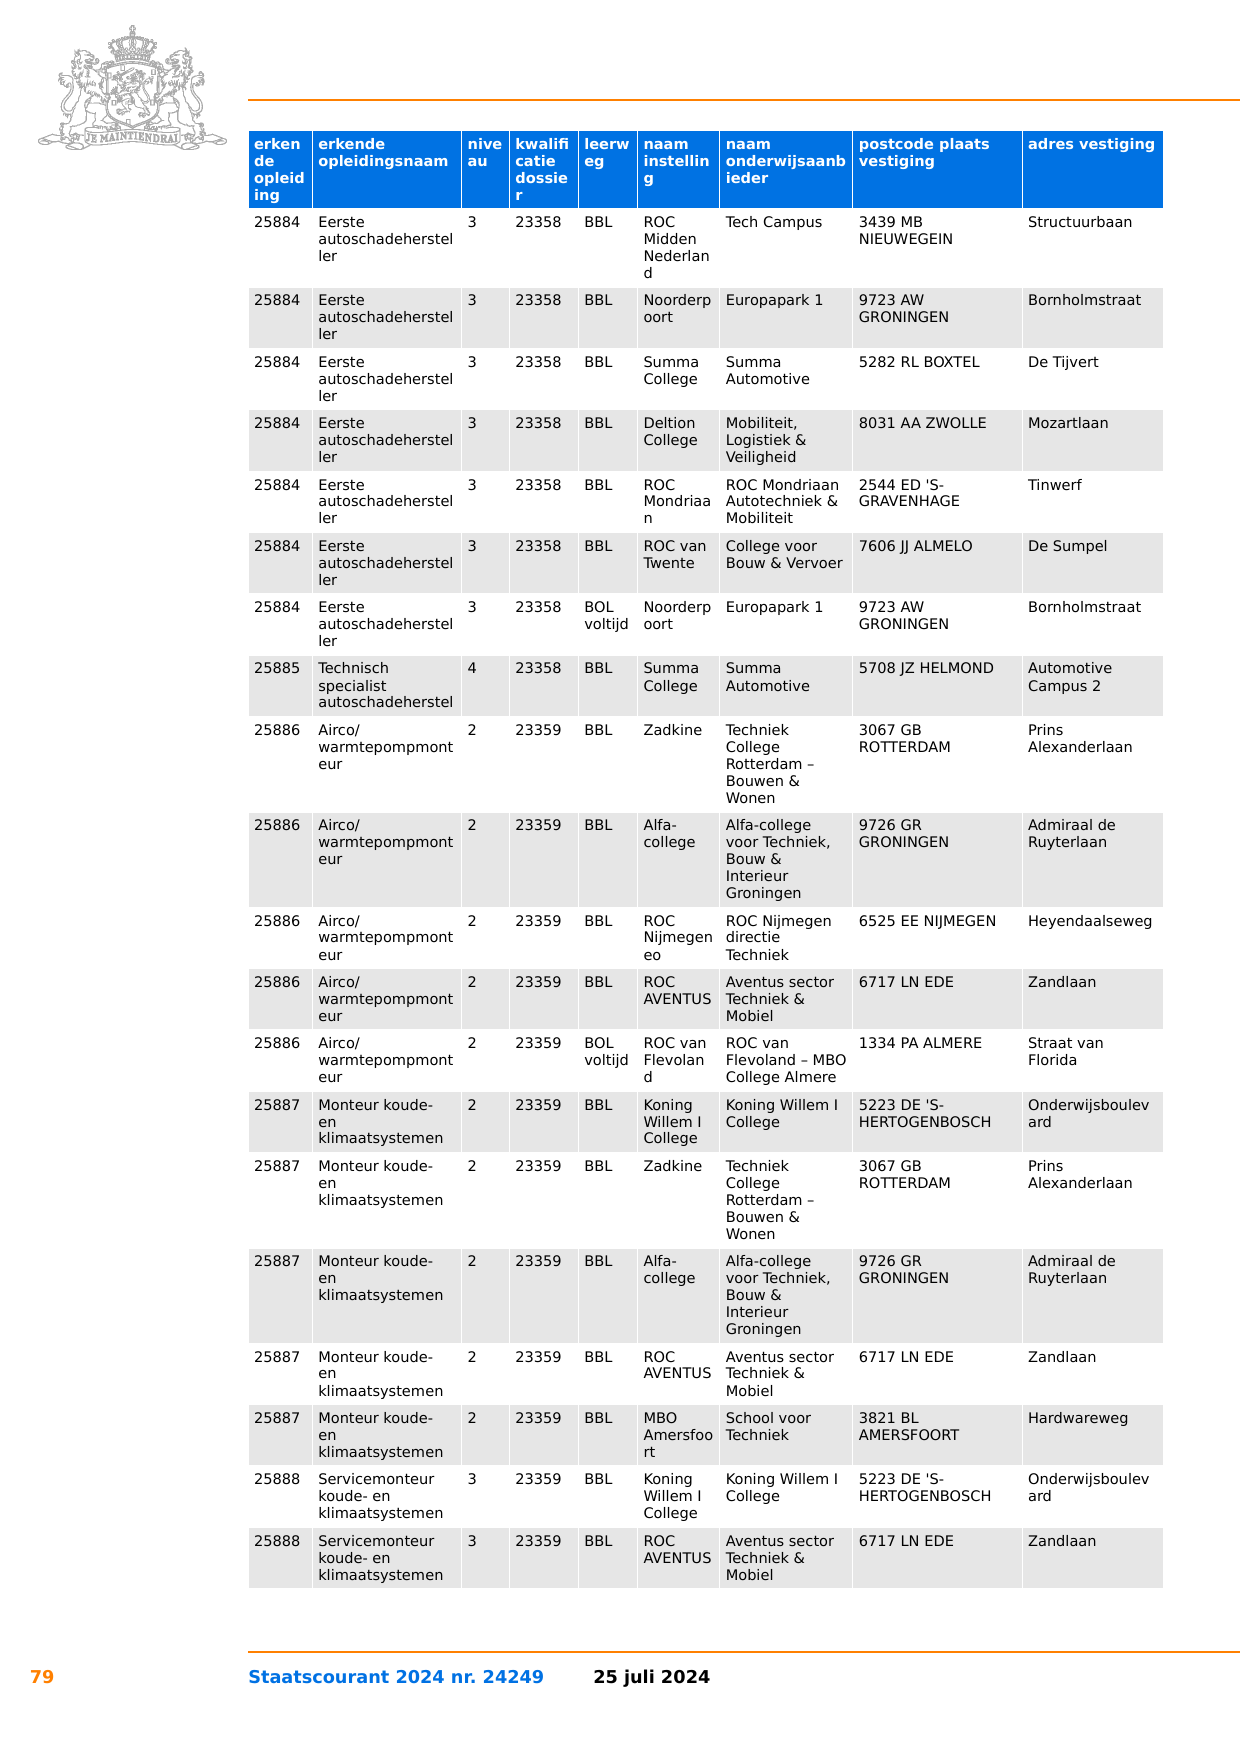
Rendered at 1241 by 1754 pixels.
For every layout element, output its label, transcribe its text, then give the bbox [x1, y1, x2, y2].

table_cell Eerste autoschadehersteller [313, 349, 461, 409]
table_cell Alfa-college voor Techniek, Bouw & Interieur Groningen [720, 813, 852, 907]
table_cell Bornholmstraat [1023, 594, 1163, 655]
table_cell Eerste autoschadehersteller [313, 410, 461, 471]
table_cell 6717 LN EDE [853, 1344, 1022, 1404]
table_cell Eerste autoschadehersteller [313, 594, 461, 655]
table_cell Monteur koude- en klimaatsystemen [313, 1405, 461, 1465]
table_cell Koning Willem I College [720, 1092, 852, 1152]
table_cell Europapark 1 [720, 594, 852, 655]
table_cell Summa College [638, 349, 719, 409]
table_cell 2 [462, 1405, 509, 1465]
table_cell Zandlaan [1023, 1344, 1163, 1404]
table_cell BBL [579, 349, 637, 409]
table_cell 23359 [510, 717, 578, 811]
table_cell 9726 GR GRONINGEN [853, 813, 1022, 907]
table_cell Airco/warmtepompmonteur [313, 908, 461, 968]
table_cell 3439 MB NIEUWEGEIN [853, 209, 1022, 287]
table_header naam instelling [638, 131, 719, 208]
table_cell ROC AVENTUS [638, 1344, 719, 1404]
table_cell BBL [579, 1405, 637, 1465]
table_cell Zandlaan [1023, 969, 1163, 1029]
table_cell Noorderpoort [638, 288, 719, 348]
table_cell BBL [579, 908, 637, 968]
table_cell 5223 DE 'S-HERTOGENBOSCH [853, 1092, 1022, 1152]
table_cell Eerste autoschadehersteller [313, 288, 461, 348]
table_cell Prins Alexanderlaan [1023, 1153, 1163, 1247]
table_cell Airco/warmtepompmonteur [313, 717, 461, 811]
table_cell BBL [579, 533, 637, 593]
table_cell 2 [462, 813, 509, 907]
table_cell Airco/warmtepompmonteur [313, 1030, 461, 1091]
table_header naam onderwijsaanbieder [720, 131, 852, 208]
table_cell Summa College [638, 656, 719, 716]
table_cell 23359 [510, 1030, 578, 1091]
table_cell Bornholmstraat [1023, 288, 1163, 348]
table_cell BBL [579, 813, 637, 907]
table_cell 23359 [510, 908, 578, 968]
table_cell 6717 LN EDE [853, 969, 1022, 1029]
table_cell 2 [462, 1030, 509, 1091]
table_cell 6717 LN EDE [853, 1528, 1022, 1588]
table_cell 25885 [249, 656, 312, 716]
table_cell BBL [579, 1344, 637, 1404]
table_cell 25887 [249, 1249, 312, 1343]
table_cell Aventus sector Techniek & Mobiel [720, 1344, 852, 1404]
table_cell 2 [462, 1153, 509, 1247]
table_cell Europapark 1 [720, 288, 852, 348]
table_cell BBL [579, 1092, 637, 1152]
table_cell 3 [462, 209, 509, 287]
table_cell 25886 [249, 717, 312, 811]
table_cell De Sumpel [1023, 533, 1163, 593]
table_cell BBL [579, 288, 637, 348]
picture [38, 25, 227, 150]
table_header postcode plaats vestiging [853, 131, 1022, 208]
table_cell Technisch specialist autoschadeherstel [313, 656, 461, 716]
table_cell 25884 [249, 410, 312, 471]
table_cell 2 [462, 1344, 509, 1404]
table_cell Aventus sector Techniek & Mobiel [720, 969, 852, 1029]
table_cell Techniek College Rotterdam – Bouwen & Wonen [720, 717, 852, 811]
table_cell 23359 [510, 1405, 578, 1465]
table_cell Noorderpoort [638, 594, 719, 655]
table_cell BBL [579, 410, 637, 471]
table_cell Alfa-college voor Techniek, Bouw & Interieur Groningen [720, 1249, 852, 1343]
table_cell 25886 [249, 908, 312, 968]
table_cell ROC Mondriaan Autotechniek & Mobiliteit [720, 472, 852, 532]
table_cell 23358 [510, 533, 578, 593]
table_cell 2 [462, 969, 509, 1029]
table_cell 23359 [510, 1344, 578, 1404]
table_cell Structuurbaan [1023, 209, 1163, 287]
table_cell Tinwerf [1023, 472, 1163, 532]
table_cell 23359 [510, 813, 578, 907]
table_header erkende opleidingsnaam [313, 131, 461, 208]
table_cell 2 [462, 1249, 509, 1343]
table_cell BOL voltijd [579, 1030, 637, 1091]
table_cell Airco/warmtepompmonteur [313, 813, 461, 907]
table_cell Prins Alexanderlaan [1023, 717, 1163, 811]
table_cell De Tijvert [1023, 349, 1163, 409]
table_cell Monteur koude- en klimaatsystemen [313, 1249, 461, 1343]
table_cell Admiraal de Ruyterlaan [1023, 813, 1163, 907]
table_cell 25886 [249, 969, 312, 1029]
table_header leerweg [579, 131, 637, 208]
table_cell Zandlaan [1023, 1528, 1163, 1588]
table_cell Zadkine [638, 717, 719, 811]
table_cell 2 [462, 1092, 509, 1152]
table_cell BBL [579, 1466, 637, 1527]
table_cell 25888 [249, 1466, 312, 1527]
table_cell 9723 AW GRONINGEN [853, 288, 1022, 348]
table_cell Monteur koude- en klimaatsystemen [313, 1092, 461, 1152]
table_cell Monteur koude- en klimaatsystemen [313, 1344, 461, 1404]
table_cell 3821 BL AMERSFOORT [853, 1405, 1022, 1465]
table_cell Koning Willem I College [638, 1092, 719, 1152]
table_header erkende opleiding [249, 131, 312, 208]
table_header adres vestiging [1023, 131, 1163, 208]
table_cell College voor Bouw & Vervoer [720, 533, 852, 593]
table_cell 23358 [510, 656, 578, 716]
table_cell 8031 AA ZWOLLE [853, 410, 1022, 471]
table_cell BOL voltijd [579, 594, 637, 655]
table_cell 3 [462, 533, 509, 593]
table_cell 5282 RL BOXTEL [853, 349, 1022, 409]
table_cell 25888 [249, 1528, 312, 1588]
table_cell Summa Automotive [720, 656, 852, 716]
table_cell BBL [579, 1528, 637, 1588]
table_cell Admiraal de Ruyterlaan [1023, 1249, 1163, 1343]
table_cell 23359 [510, 1153, 578, 1247]
table_cell 23358 [510, 410, 578, 471]
table_cell ROC Nijmegen eo [638, 908, 719, 968]
table_cell 5708 JZ HELMOND [853, 656, 1022, 716]
table_cell 3 [462, 594, 509, 655]
table_cell 23358 [510, 594, 578, 655]
table_cell ROC AVENTUS [638, 969, 719, 1029]
table_header niveau [462, 131, 509, 208]
table_cell School voor Techniek [720, 1405, 852, 1465]
table_cell 4 [462, 656, 509, 716]
table_cell MBO Amersfoort [638, 1405, 719, 1465]
table_cell Eerste autoschadehersteller [313, 472, 461, 532]
table_cell 2 [462, 717, 509, 811]
table_cell 25887 [249, 1344, 312, 1404]
table_cell Mobiliteit, Logistiek & Veiligheid [720, 410, 852, 471]
table_cell 25884 [249, 594, 312, 655]
table_cell 1334 PA ALMERE [853, 1030, 1022, 1091]
table_cell 25884 [249, 472, 312, 532]
table_cell 25884 [249, 209, 312, 287]
table_cell BBL [579, 209, 637, 287]
table_cell 5223 DE 'S-HERTOGENBOSCH [853, 1466, 1022, 1527]
table_cell 23359 [510, 1092, 578, 1152]
table_cell 25887 [249, 1092, 312, 1152]
table_cell Monteur koude- en klimaatsystemen [313, 1153, 461, 1247]
table_cell ROC Mondriaan [638, 472, 719, 532]
table_cell Deltion College [638, 410, 719, 471]
table_cell 25884 [249, 288, 312, 348]
table_cell 7606 JJ ALMELO [853, 533, 1022, 593]
table_cell 25887 [249, 1405, 312, 1465]
table_cell Summa Automotive [720, 349, 852, 409]
table_cell 25886 [249, 813, 312, 907]
table_header kwalificatie dossier [510, 131, 578, 208]
table_cell 6525 EE NIJMEGEN [853, 908, 1022, 968]
table_cell BBL [579, 472, 637, 532]
table_cell Tech Campus [720, 209, 852, 287]
table_cell 23359 [510, 1528, 578, 1588]
table_cell 23358 [510, 288, 578, 348]
table_cell 3 [462, 1528, 509, 1588]
table_cell BBL [579, 1153, 637, 1247]
table_cell 2 [462, 908, 509, 968]
table_cell 23358 [510, 209, 578, 287]
table_cell Mozartlaan [1023, 410, 1163, 471]
table_cell 3067 GB ROTTERDAM [853, 717, 1022, 811]
table_cell Straat van Florida [1023, 1030, 1163, 1091]
table_cell Zadkine [638, 1153, 719, 1247]
table_cell 23359 [510, 1466, 578, 1527]
table_cell 3 [462, 1466, 509, 1527]
table_cell Onderwijsboulevard [1023, 1466, 1163, 1527]
table_cell Alfa-college [638, 1249, 719, 1343]
table_cell Koning Willem I College [638, 1466, 719, 1527]
table_cell 25886 [249, 1030, 312, 1091]
table_cell 25884 [249, 533, 312, 593]
table_cell ROC Nijmegen directie Techniek [720, 908, 852, 968]
table_cell BBL [579, 656, 637, 716]
table_cell 25887 [249, 1153, 312, 1247]
table_cell ROC AVENTUS [638, 1528, 719, 1588]
table_cell 2544 ED 'S-GRAVENHAGE [853, 472, 1022, 532]
table_cell Koning Willem I College [720, 1466, 852, 1527]
table_cell 3067 GB ROTTERDAM [853, 1153, 1022, 1247]
table_cell Alfa-college [638, 813, 719, 907]
table_cell ROC van Flevoland – MBO College Almere [720, 1030, 852, 1091]
table_cell 23359 [510, 969, 578, 1029]
table_cell 23358 [510, 472, 578, 532]
table_cell Servicemonteur koude- en klimaatsystemen [313, 1528, 461, 1588]
table_cell Aventus sector Techniek & Mobiel [720, 1528, 852, 1588]
table_cell BBL [579, 1249, 637, 1343]
table_cell Hardwareweg [1023, 1405, 1163, 1465]
table_cell ROC van Twente [638, 533, 719, 593]
table_cell 3 [462, 349, 509, 409]
table_cell Servicemonteur koude- en klimaatsystemen [313, 1466, 461, 1527]
table_cell ROC van Flevoland [638, 1030, 719, 1091]
table_cell 25884 [249, 349, 312, 409]
table_cell BBL [579, 717, 637, 811]
table_cell Automotive Campus 2 [1023, 656, 1163, 716]
table_cell 23358 [510, 349, 578, 409]
table_cell Onderwijsboulevard [1023, 1092, 1163, 1152]
table_cell Heyendaalseweg [1023, 908, 1163, 968]
table_cell Eerste autoschadehersteller [313, 209, 461, 287]
table_cell 9726 GR GRONINGEN [853, 1249, 1022, 1343]
table_cell 3 [462, 472, 509, 532]
table_cell Airco/warmtepompmonteur [313, 969, 461, 1029]
table_cell Eerste autoschadehersteller [313, 533, 461, 593]
table_cell BBL [579, 969, 637, 1029]
table_cell 3 [462, 410, 509, 471]
table_cell Techniek College Rotterdam – Bouwen & Wonen [720, 1153, 852, 1247]
table_cell 3 [462, 288, 509, 348]
table_cell 9723 AW GRONINGEN [853, 594, 1022, 655]
table_cell ROC Midden Nederland [638, 209, 719, 287]
table_cell 23359 [510, 1249, 578, 1343]
